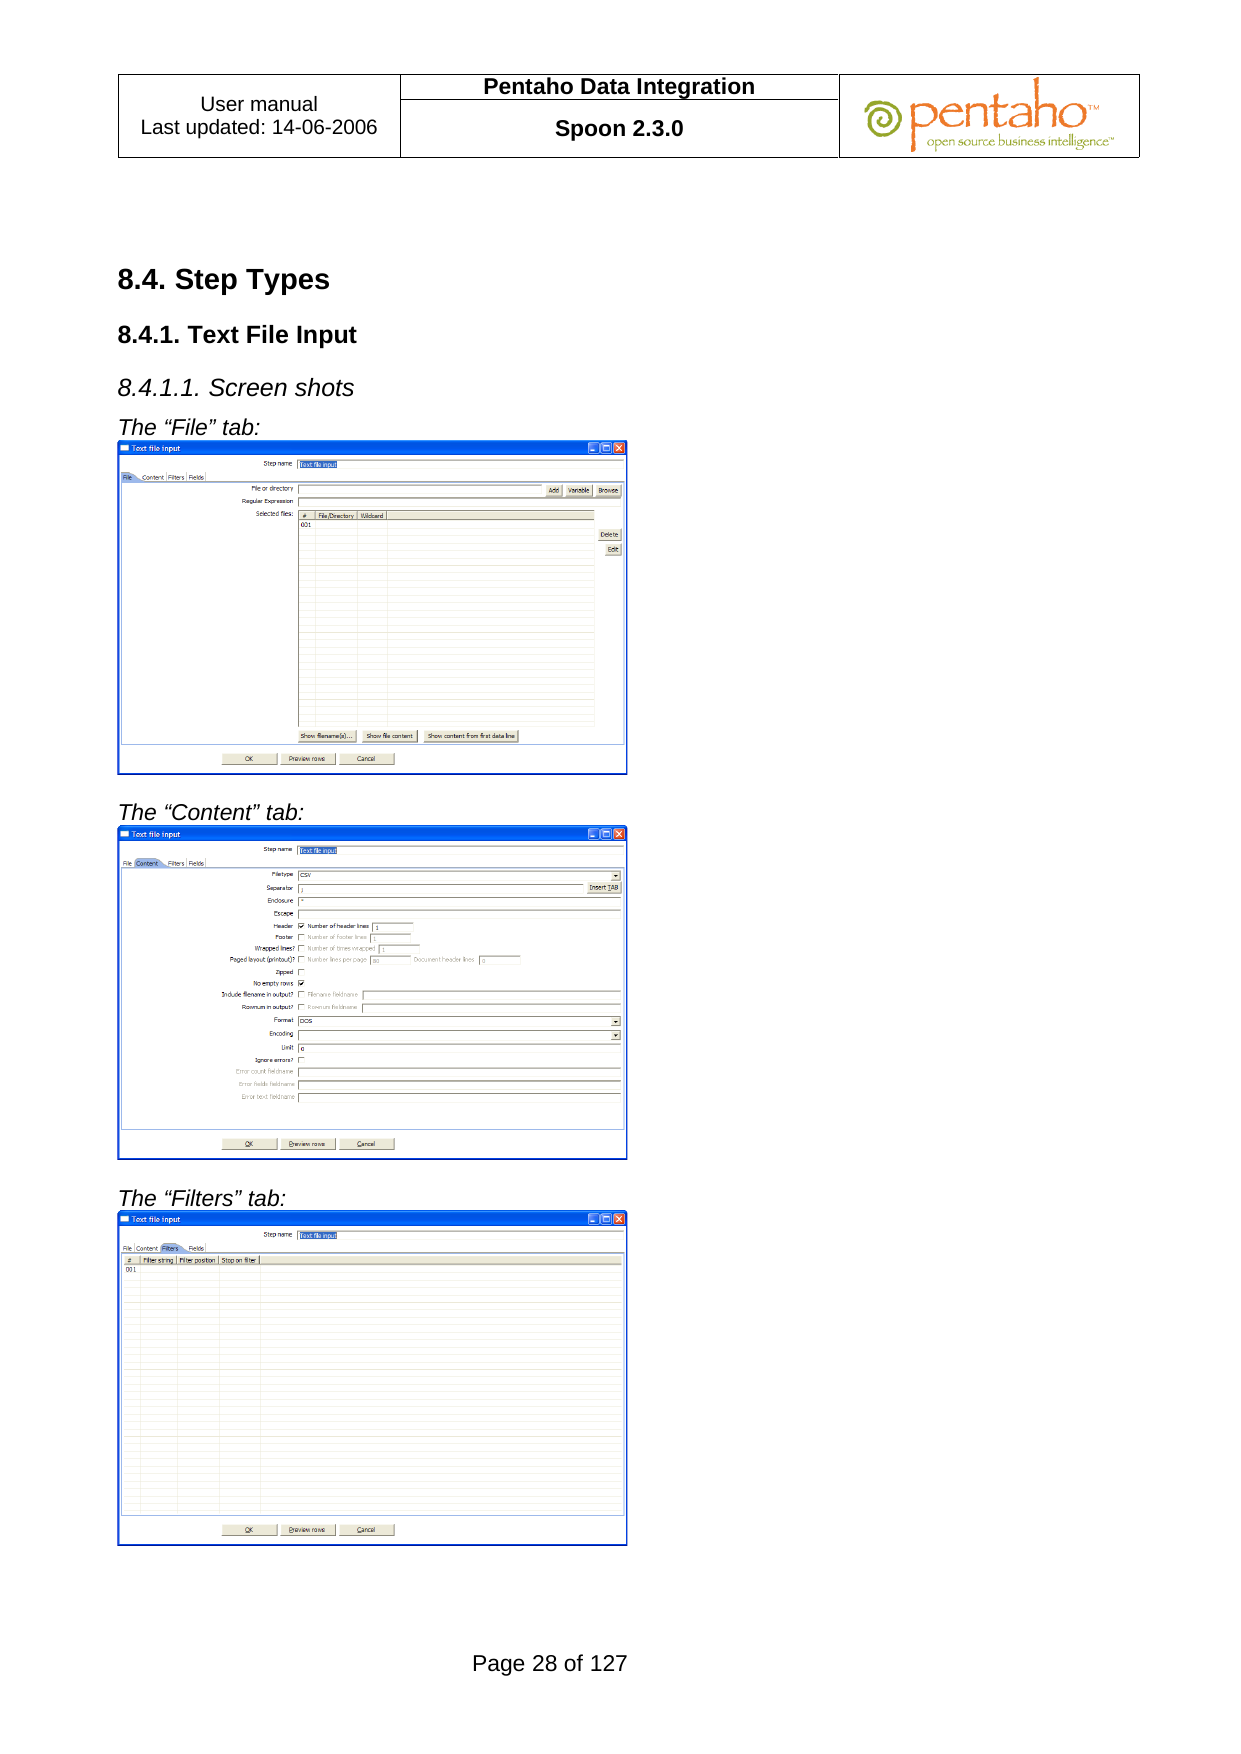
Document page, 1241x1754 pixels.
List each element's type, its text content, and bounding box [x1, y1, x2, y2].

picture [117, 825, 628, 1160]
picture [117, 440, 628, 775]
subtitle Screen shots [117, 374, 1137, 402]
text The “Content” tab: [117, 800, 1137, 825]
text The “File” tab: [117, 414, 1137, 440]
subtitle Step Types [117, 263, 1137, 296]
text The “Filters” tab: [117, 1185, 1137, 1211]
picture [117, 1210, 628, 1546]
subtitle Text File Input [117, 321, 1137, 349]
